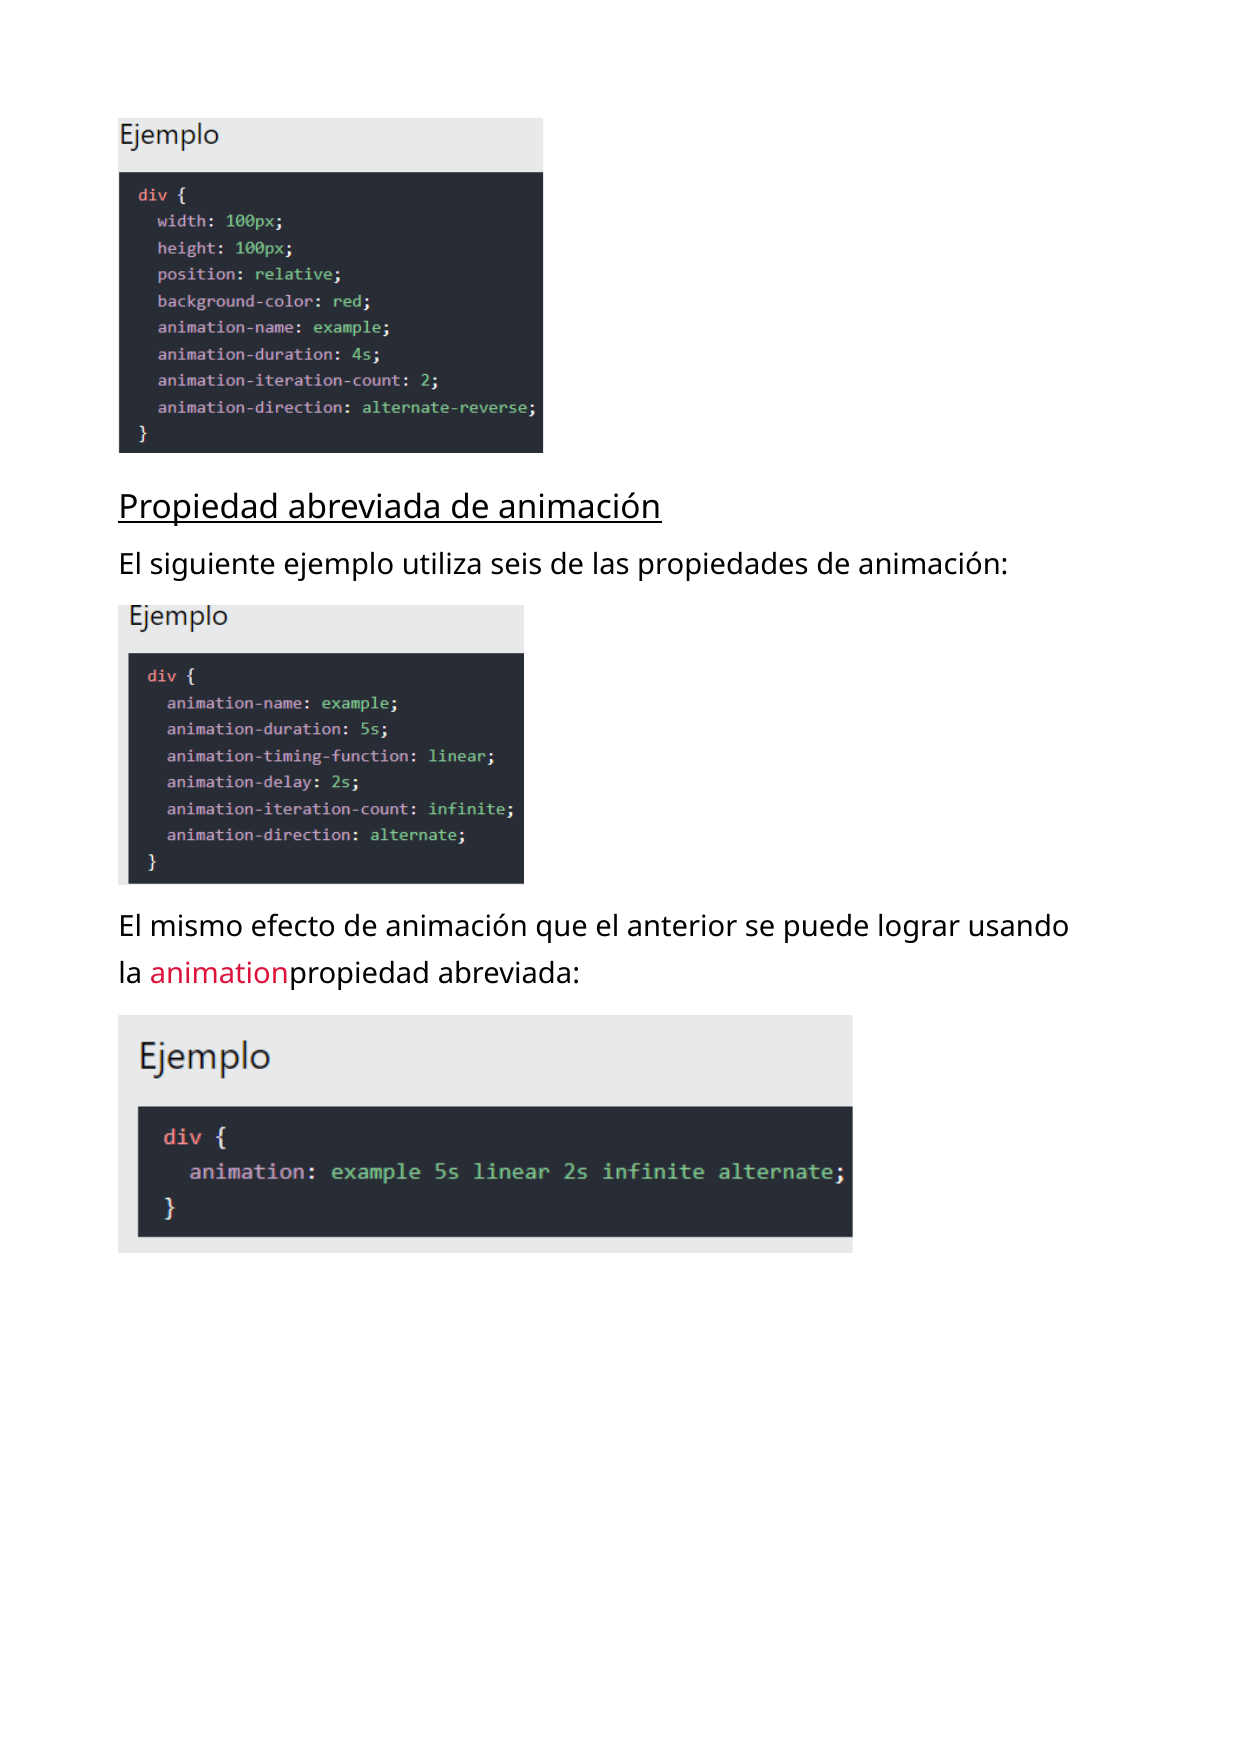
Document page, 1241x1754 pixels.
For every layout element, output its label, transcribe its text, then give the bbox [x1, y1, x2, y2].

text El mismo efecto de animación que el anterior se puede lograr usando la animationpropiedad abreviada: [118, 905, 1122, 992]
subtitle Propiedad abreviada de animación [118, 483, 1122, 528]
text El siguiente ejemplo utiliza seis de las propiedades de animación: [118, 544, 1122, 583]
